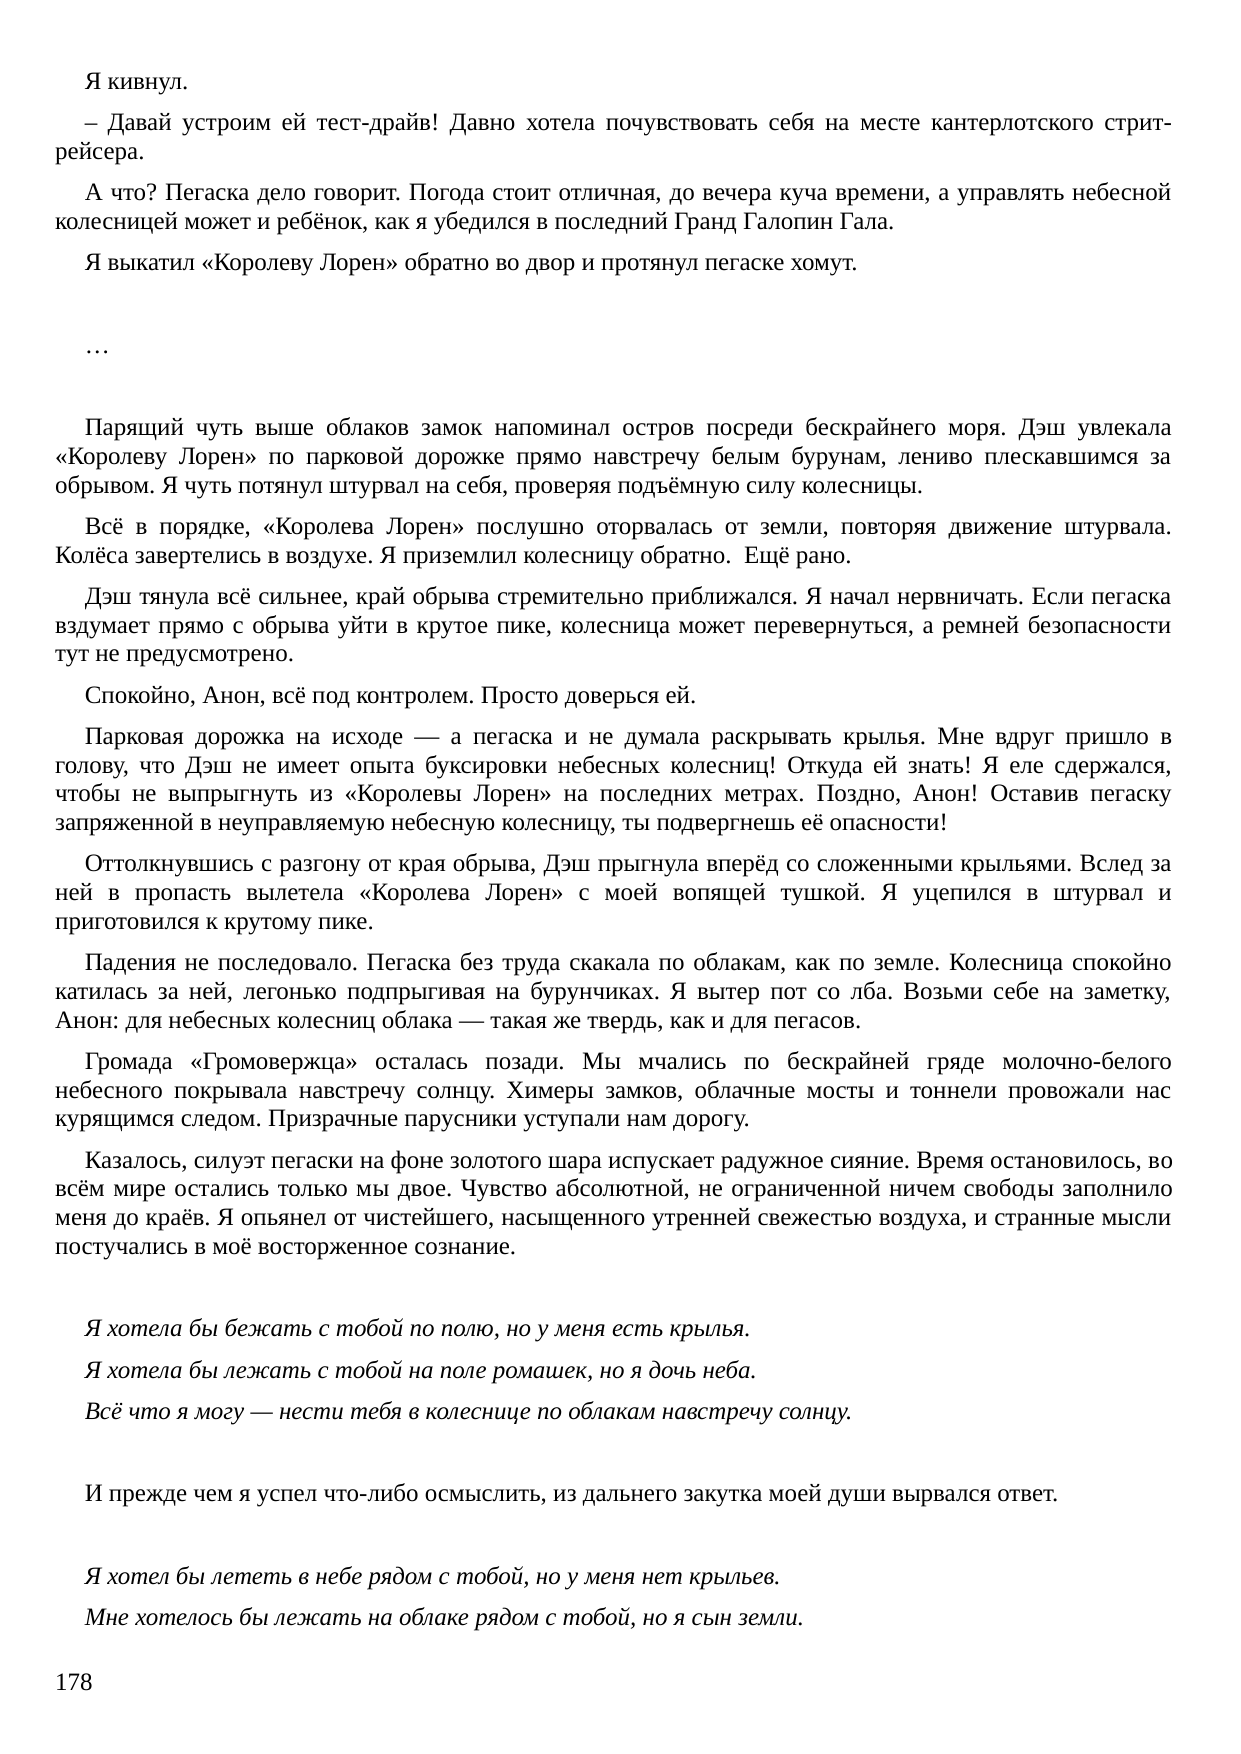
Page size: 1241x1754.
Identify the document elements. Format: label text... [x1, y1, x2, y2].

text Парковая дорожка на исходе — а пегаска и не думала раскрывать крылья. Мне вдруг пришло в голову, что Дэш не имеет опыта буксировки небесных колесниц! Откуда ей знать! Я еле сдержался, чтобы не выпрыгнуть из «Королевы Лорен» на последних метрах. Поздно, Анон! Оставив пегаску запряженной в неуправляемую небесную колесницу, ты подвергнешь её опасности! [55, 721, 1173, 836]
text Я хотел бы лететь в небе рядом с тобой, но у меня нет крыльев. [55, 1561, 1173, 1590]
text Я хотела бы бежать с тобой по полю, но у меня есть крылья. [55, 1313, 1173, 1342]
text Громада «Громовержца» осталась позади. Мы мчались по бескрайней гряде молочно-белого небесного покрывала навстречу солнцу. Химеры замков, облачные мосты и тоннели провожали нас курящимся следом. Призрачные парусники уступали нам дорогу. [55, 1046, 1173, 1132]
text Дэш тянула всё сильнее, край обрыва стремительно приближался. Я начал нервничать. Если пегаска вздумает прямо с обрыва уйти в крутое пике, колесница может перевернуться, а ремней безопасности тут не предусмотрено. [55, 581, 1173, 667]
text Я выкатил «Королеву Лорен» обратно во двор и протянул пегаске хомут. [55, 247, 1173, 276]
text А что? Пегаска дело говорит. Погода стоит отличная, до вечера куча времени, а управлять небесной колесницей может и ребёнок, как я убедился в последний Гранд Галопин Гала. [55, 177, 1173, 235]
text Я кивнул. [55, 66, 1173, 95]
text Оттолкнувшись с разгону от края обрыва, Дэш прыгнула вперёд со сложенными крыльями. Вслед за ней в пропасть вылетела «Королева Лорен» с моей вопящей тушкой. Я уцепился в штурвал и приготовился к крутому пике. [55, 848, 1173, 935]
text Казалось, силуэт пегаски на фоне золотого шара испускает радужное сияние. Время остановилось, во всём мире остались только мы двое. Чувство абсолютной, не ограниченной ничем свободы заполнило меня до краёв. Я опьянел от чистейшего, насыщенного утренней свежестью воздуха, и странные мысли постучались в моё восторженное сознание. [55, 1145, 1173, 1260]
text И прежде чем я успел что-либо осмыслить, из дальнего закутка моей души вырвался ответ. [55, 1478, 1173, 1507]
text Всё что я могу — нести тебя в колеснице по облакам навстречу солнцу. [55, 1396, 1173, 1425]
text Парящий чуть выше облаков замок напоминал остров посреди бескрайнего моря. Дэш увлекала «Королеву Лорен» по парковой дорожке прямо навстречу белым бурунам, лениво плескавшимся за обрывом. Я чуть потянул штурвал на себя, проверяя подъёмную силу колесницы. [55, 412, 1173, 498]
text Мне хотелось бы лежать на облаке рядом с тобой, но я сын земли. [55, 1602, 1173, 1631]
text Всё в порядке, «Королева Лорен» послушно оторвалась от земли, повторяя движение штурвала. Колёса завертелись в воздухе. Я приземлил колесницу обратно. Ещё рано. [55, 511, 1173, 568]
text … [55, 330, 1173, 358]
text – Давай устроим ей тест-драйв! Давно хотела почувствовать себя на месте кантерлотского стрит-рейсера. [55, 107, 1173, 165]
text Спокойно, Анон, всё под контролем. Просто доверься ей. [55, 680, 1173, 708]
text Я хотела бы лежать с тобой на поле ромашек, но я дочь неба. [55, 1355, 1173, 1383]
text Падения не последовало. Пегаска без труда скакала по облакам, как по земле. Колесница спокойно катилась за ней, легонько подпрыгивая на бурунчиках. Я вытер пот со лба. Возьми себе на заметку, Анон: для небесных колесниц облака — такая же твердь, как и для пегасов. [55, 947, 1173, 1033]
